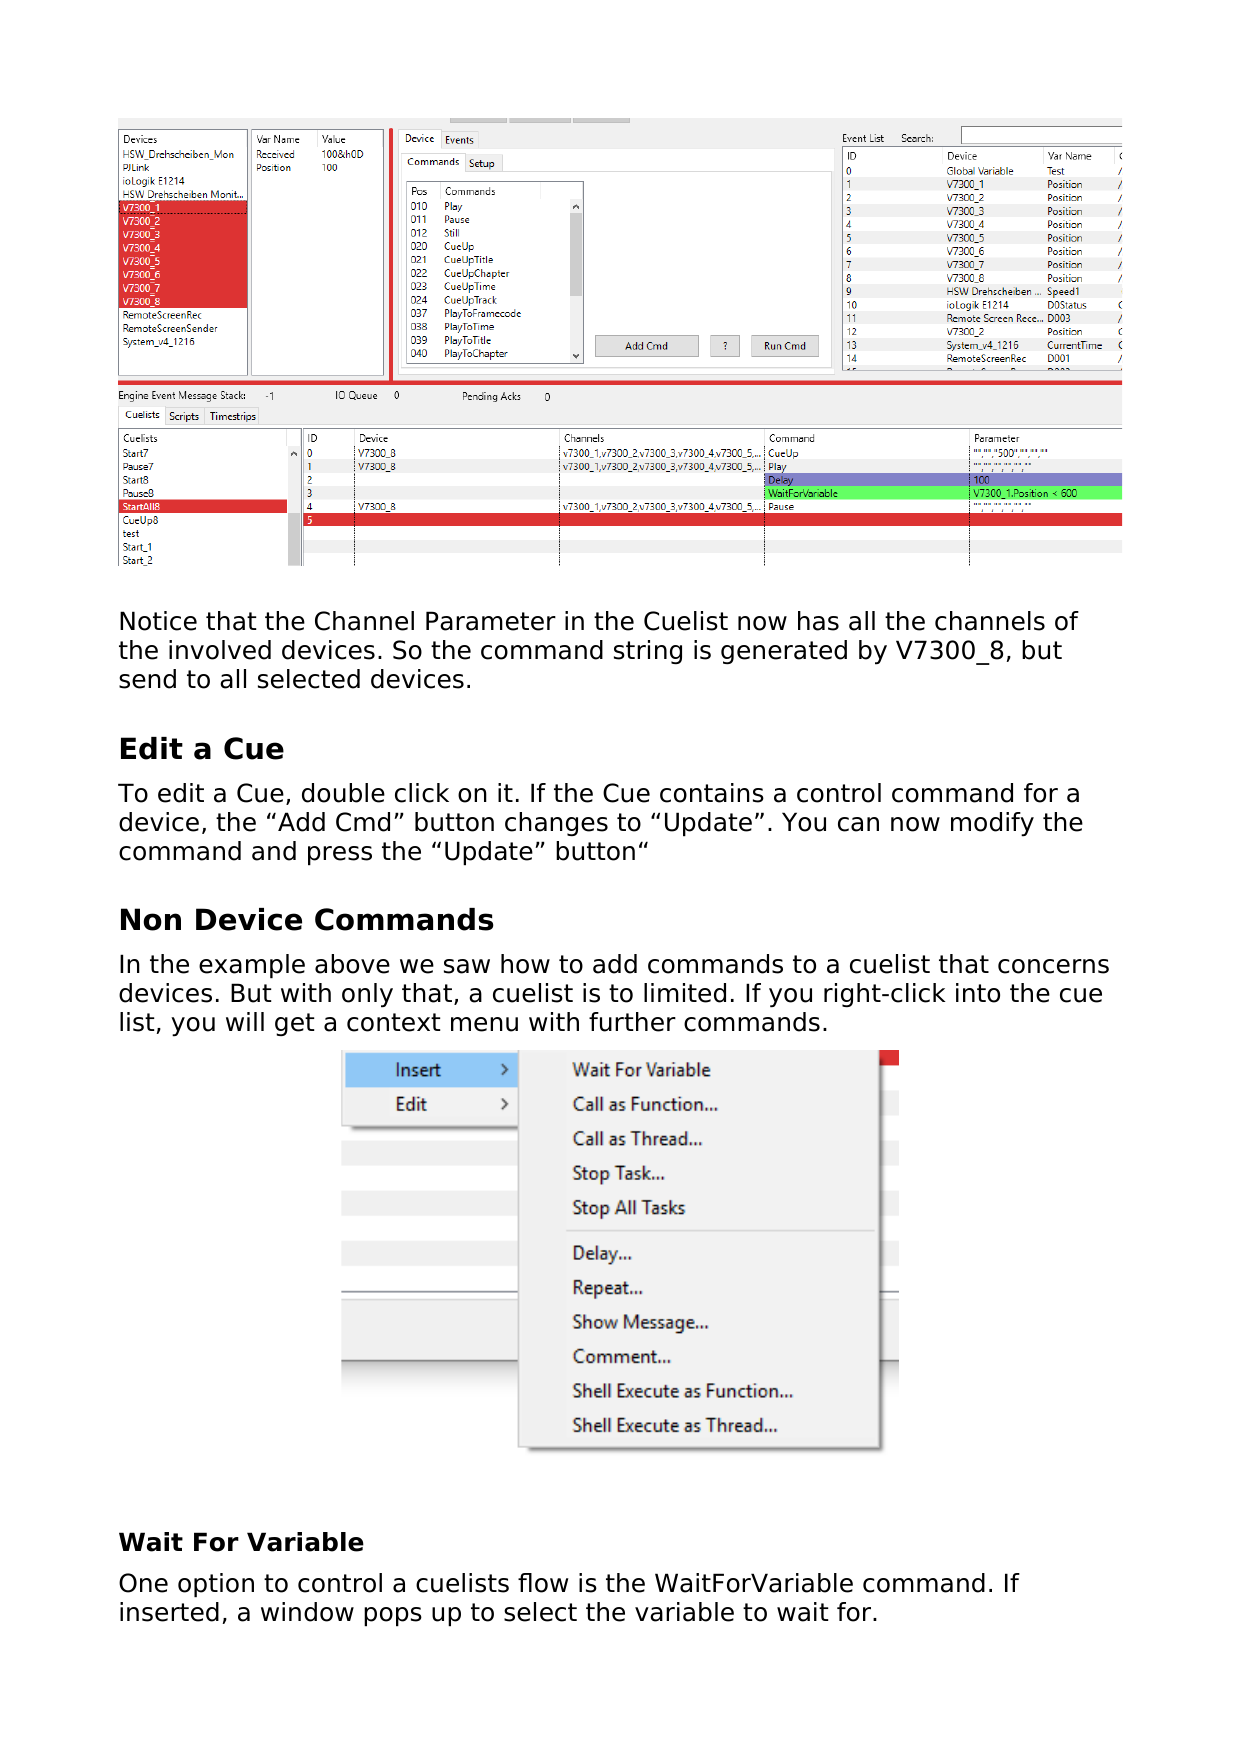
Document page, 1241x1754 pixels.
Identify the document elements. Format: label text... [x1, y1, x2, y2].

text One option to control a cuelists flow is the WaitForVariable command. If inserted, a window pops up to select the variable to wait for. [118, 1569, 1122, 1628]
text Notice that the Channel Parameter in the Cuelist now has all the channels of the involved devices. So the command string is generated by V7300_8, but send to all selected devices. [118, 607, 1122, 695]
text In the example above we saw how to add commands to a cuelist that concerns devices. But with only that, a cuelist is to limited. If you right-click into the cue list, you will get a context menu with further commands. [118, 950, 1122, 1038]
subtitle Wait For Variable [118, 1528, 1122, 1557]
picture [118, 118, 1123, 566]
subtitle Non Device Commands [118, 904, 1122, 938]
picture [341, 1050, 899, 1462]
text To edit a Cue, double click on it. If the Cue contains a control command for a device, the “Add Cmd” button changes to “Update”. You can now modify the command and press the “Update” button“ [118, 779, 1122, 866]
subtitle Edit a Cue [118, 732, 1122, 766]
